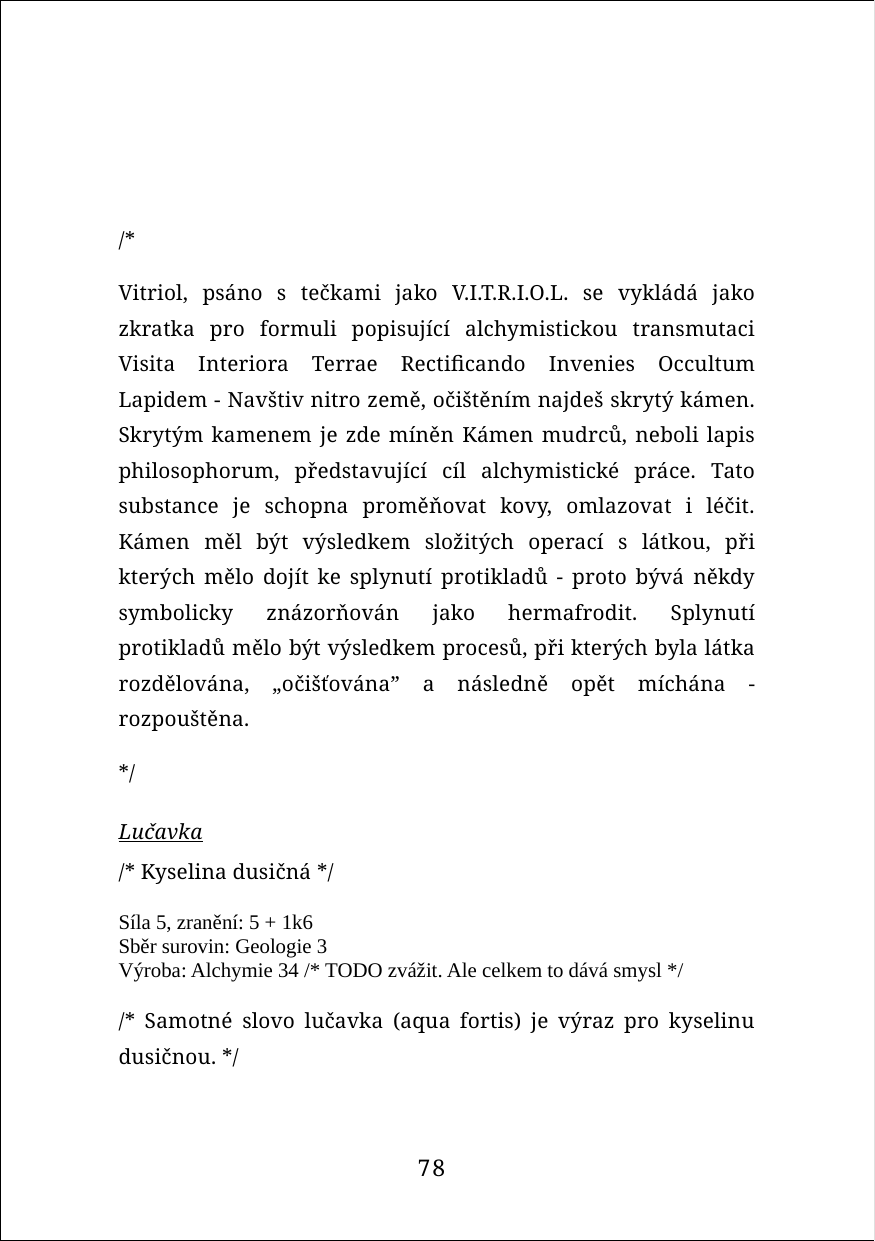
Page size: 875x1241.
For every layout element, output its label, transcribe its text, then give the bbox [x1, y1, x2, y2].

subtitle Lučavka [118, 817, 756, 845]
text Sběr surovin: Geologie 3 [118, 934, 756, 958]
text /* [118, 225, 756, 253]
text Vitriol, psáno s tečkami jako V.I.T.R.I.O.L. se vykládá jako zkratka pro formuli popisující alchymistickou transmutaci Visita Interiora Terrae Rectificando Invenies Occultum Lapidem - Navštiv nitro země, očištěním najdeš skrytý kámen. Skrytým kamenem je zde míněn Kámen mudrců, neboli lapis philosophorum, představující cíl alchymistické práce. Tato substance je schopna proměňovat kovy, omlazovat i léčit. Kámen měl být výsledkem složitých operací s látkou, při kterých mělo dojít ke splynutí protikladů - proto bývá někdy symbolicky znázorňován jako hermafrodit. Splynutí protikladů mělo být výsledkem procesů, při kterých byla látka rozdělována, „očišťována” a následně opět míchána - rozpouštěna. [118, 278, 756, 733]
text Síla 5, zranění: 5 + 1k6 [118, 910, 756, 934]
text */ [118, 758, 756, 786]
text /* Samotné slovo lučavka (aqua fortis) je výraz pro kyselinu dusičnou. */ [118, 1007, 756, 1071]
text /* Kyselina dusičná */ [118, 857, 756, 886]
text Výroba: Alchymie 34 /* TODO zvážit. Ale celkem to dává smysl */ [118, 958, 756, 982]
